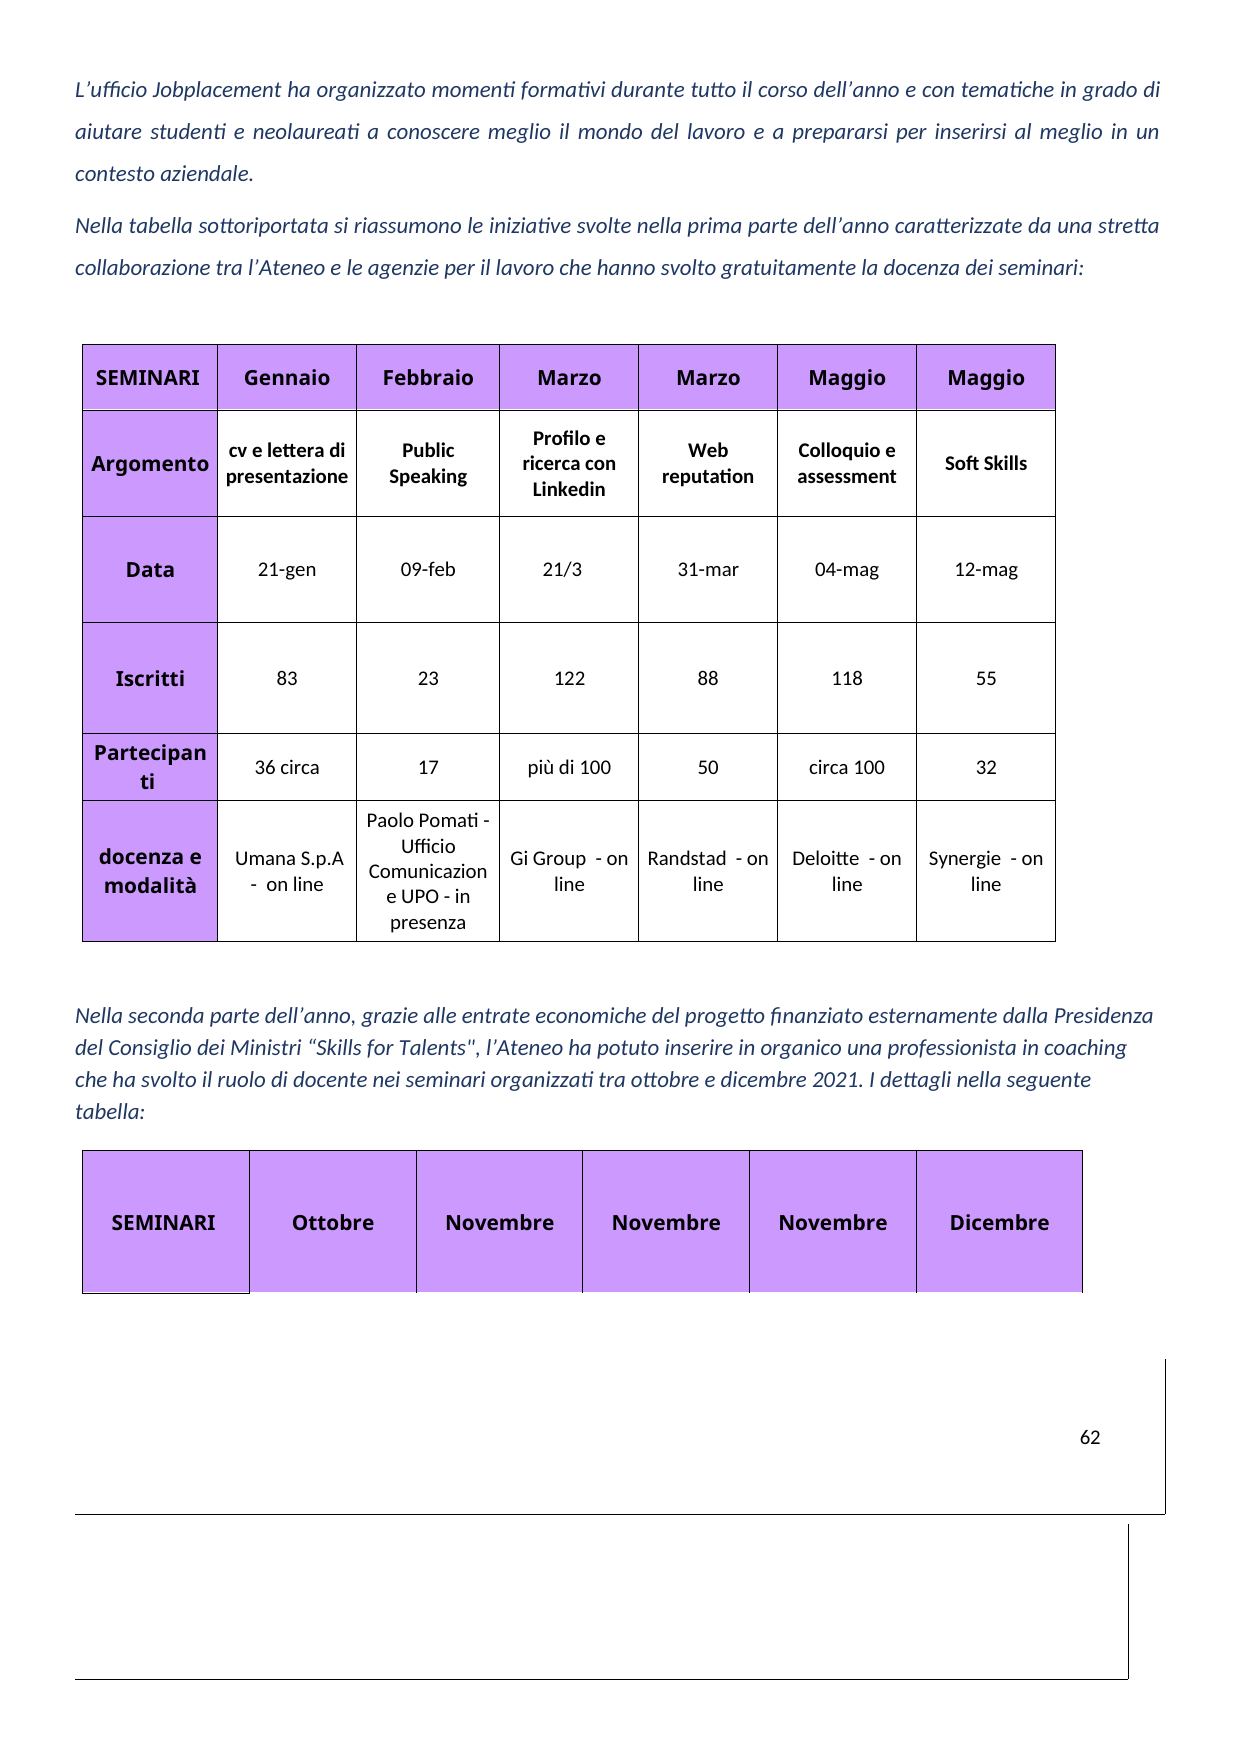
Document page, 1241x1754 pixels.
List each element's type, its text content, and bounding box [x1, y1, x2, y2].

table_header SEMINARI [83, 1151, 249, 1292]
text Nella tabella sottoriportata si riassumono le iniziative svolte nella prima parte dell’anno caratterizzate da una stretta collaborazione tra l’Ateneo e le agenzie per il lavoro che hanno svolto gratuitamente la docenza dei seminari: [75, 211, 1165, 281]
table_cell 04-mag [778, 517, 916, 622]
table_cell Partecipanti [83, 734, 217, 800]
table_cell 50 [639, 734, 777, 800]
table_header Maggio [778, 345, 916, 409]
table_cell Randstad - on line [639, 801, 777, 941]
table_cell Public Speaking [357, 411, 499, 516]
table_cell 21/3 [500, 517, 638, 622]
table_cell Gi Group - on line [500, 801, 638, 941]
table_cell Soft Skills [917, 411, 1055, 516]
table_cell 32 [917, 734, 1055, 800]
table_cell 122 [500, 623, 638, 733]
table_cell 83 [218, 623, 356, 733]
table_header SEMINARI [83, 345, 217, 409]
text Nella seconda parte dell’anno, grazie alle entrate economiche del progetto finanziato esternamente dalla Presidenza del Consiglio dei Ministri “Skills for Talents", l’Ateneo ha potuto inserire in organico una professionista in coaching che ha svolto il ruolo di docente nei seminari organizzati tra ottobre e dicembre 2021. I dettagli nella seguente tabella: [75, 1001, 1165, 1125]
table_cell Colloquio e assessment [778, 411, 916, 516]
table_cell 21-gen [218, 517, 356, 622]
text L’ufficio Jobplacement ha organizzato momenti formativi durante tutto il corso dell’anno e con tematiche in grado di aiutare studenti e neolaureati a conoscere meglio il mondo del lavoro e a prepararsi per inserirsi al meglio in un contesto aziendale. [75, 75, 1165, 187]
table_cell Data [83, 517, 217, 622]
table_cell Profilo e ricerca con Linkedin [500, 411, 638, 516]
table_cell 88 [639, 623, 777, 733]
table_header Novembre [750, 1151, 916, 1292]
table_cell 55 [917, 623, 1055, 733]
table_cell più di 100 [500, 734, 638, 800]
table_header Dicembre [917, 1151, 1082, 1292]
table_cell Argomento [83, 411, 217, 516]
table_header Gennaio [218, 345, 356, 409]
table_cell Synergie - on line [917, 801, 1055, 941]
table_cell 31-mar [639, 517, 777, 622]
table_header Maggio [917, 345, 1055, 409]
table_header Febbraio [357, 345, 499, 409]
table_cell 17 [357, 734, 499, 800]
table_cell docenza e modalità [83, 801, 217, 941]
table_cell 23 [357, 623, 499, 733]
table_cell 09-feb [357, 517, 499, 622]
table_cell Deloitte - on line [778, 801, 916, 941]
table_cell 36 circa [218, 734, 356, 800]
table_header Novembre [583, 1151, 749, 1292]
table_header Marzo [639, 345, 777, 409]
table_header Novembre [417, 1151, 582, 1292]
table_cell Umana S.p.A - on line [218, 801, 356, 941]
table_cell 118 [778, 623, 916, 733]
table_cell Paolo Pomati - Ufficio Comunicazione UPO - in presenza [357, 801, 499, 941]
table_header Ottobre [250, 1151, 416, 1292]
table_cell circa 100 [778, 734, 916, 800]
table_cell Iscritti [83, 623, 217, 733]
table_header Marzo [500, 345, 638, 409]
table_cell 12-mag [917, 517, 1055, 622]
table_cell cv e lettera di presentazione [218, 411, 356, 516]
table_cell Web reputation [639, 411, 777, 516]
